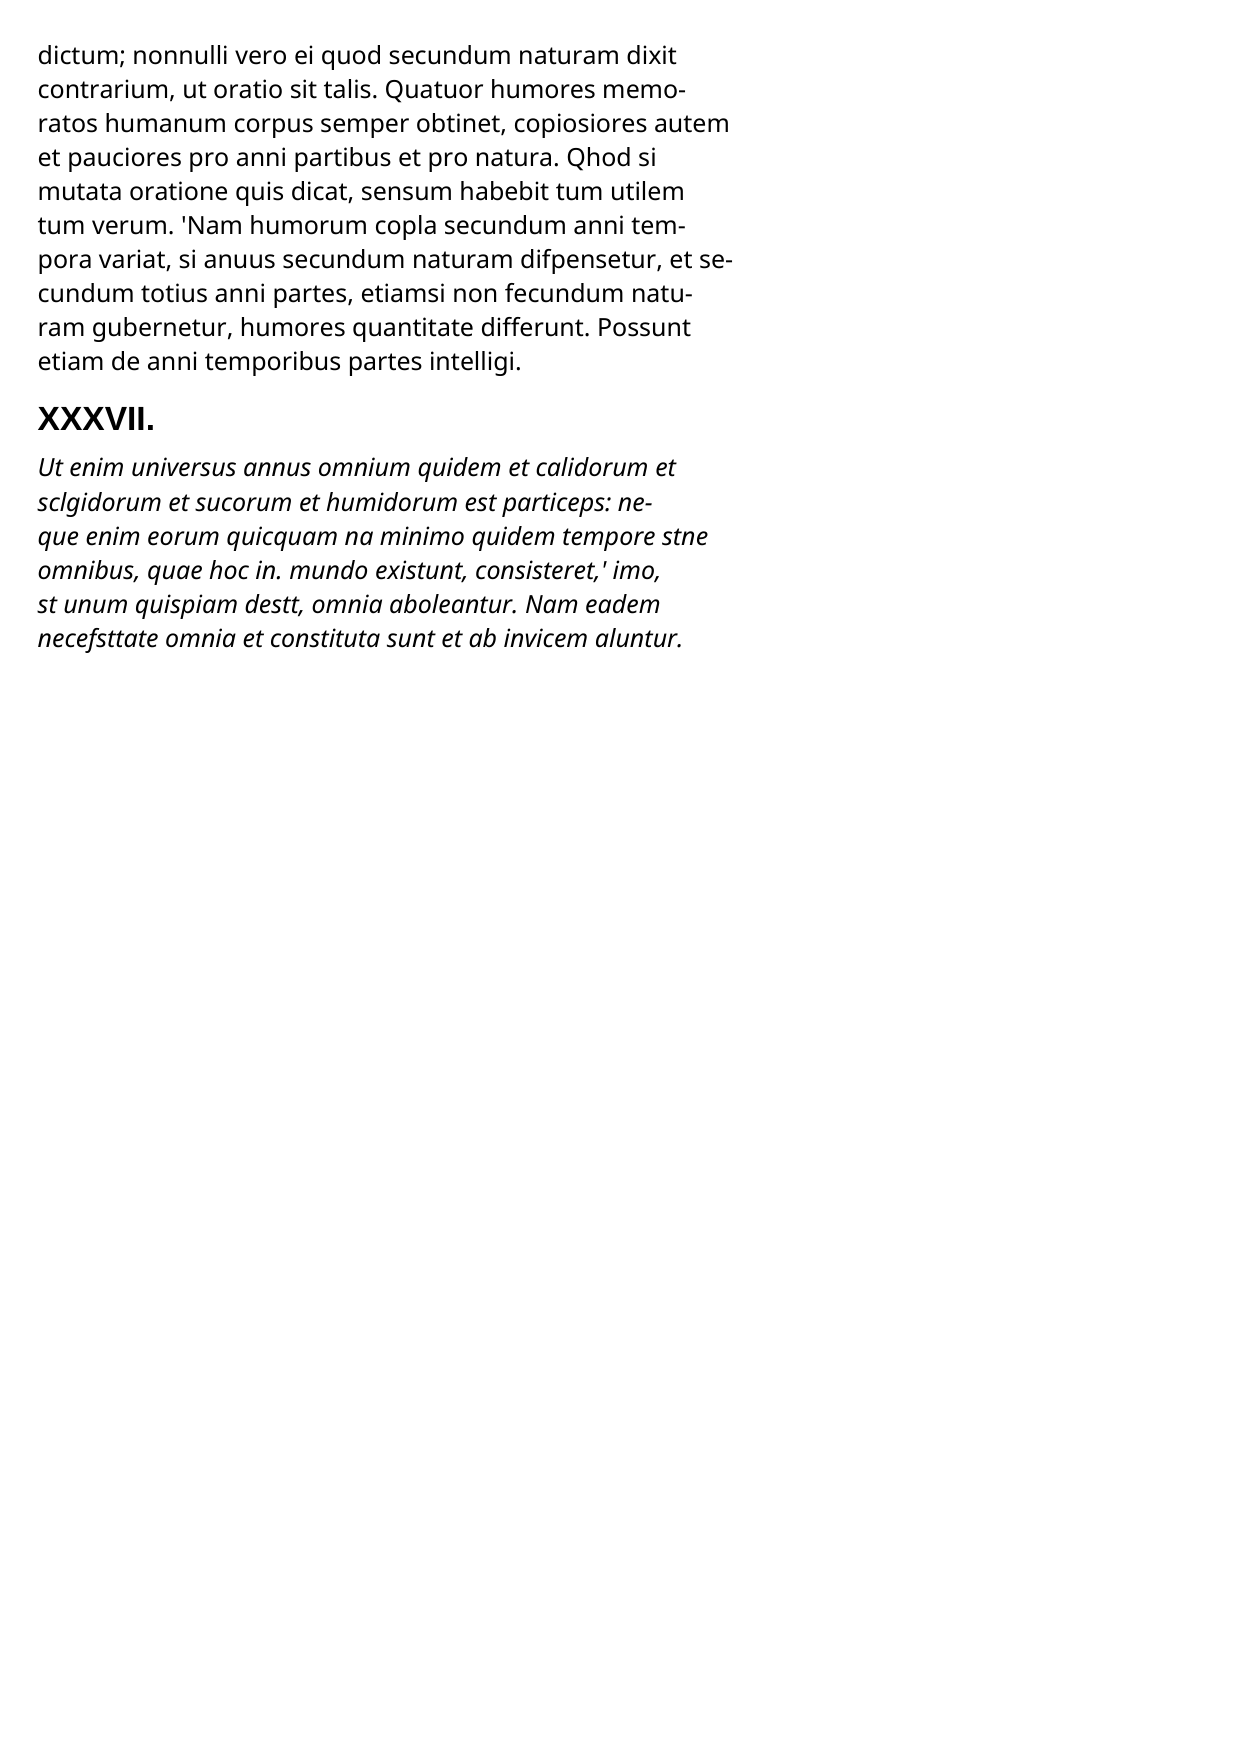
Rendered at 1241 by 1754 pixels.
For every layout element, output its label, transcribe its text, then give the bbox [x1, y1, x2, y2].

subtitle XXXVII. [37, 399, 1203, 438]
text Ut enim universus annus omnium quidem et calidorum et sclgidorum et sucorum et humidorum est particeps: ne- que enim eorum quicquam na minimo quidem tempore stne omnibus, quae hoc in. mundo existunt, consisteret,' imo, st unum quispiam destt, omnia aboleantur. Nam eadem necefsttate omnia et constituta sunt et ab invicem aluntur. [37, 450, 1203, 654]
text dictum; nonnulli vero ei quod secundum naturam dixit contrarium, ut oratio sit talis. Quatuor humores memo- ratos humanum corpus semper obtinet, copiosiores autem et pauciores pro anni partibus et pro natura. Qhod si mutata oratione quis dicat, sensum habebit tum utilem tum verum. 'Nam humorum copla secundum anni tem- pora variat, si anuus secundum naturam difpensetur, et se- cundum totius anni partes, etiamsi non fecundum natu- ram gubernetur, humores quantitate differunt. Possunt etiam de anni temporibus partes intelligi. [37, 37, 1203, 378]
